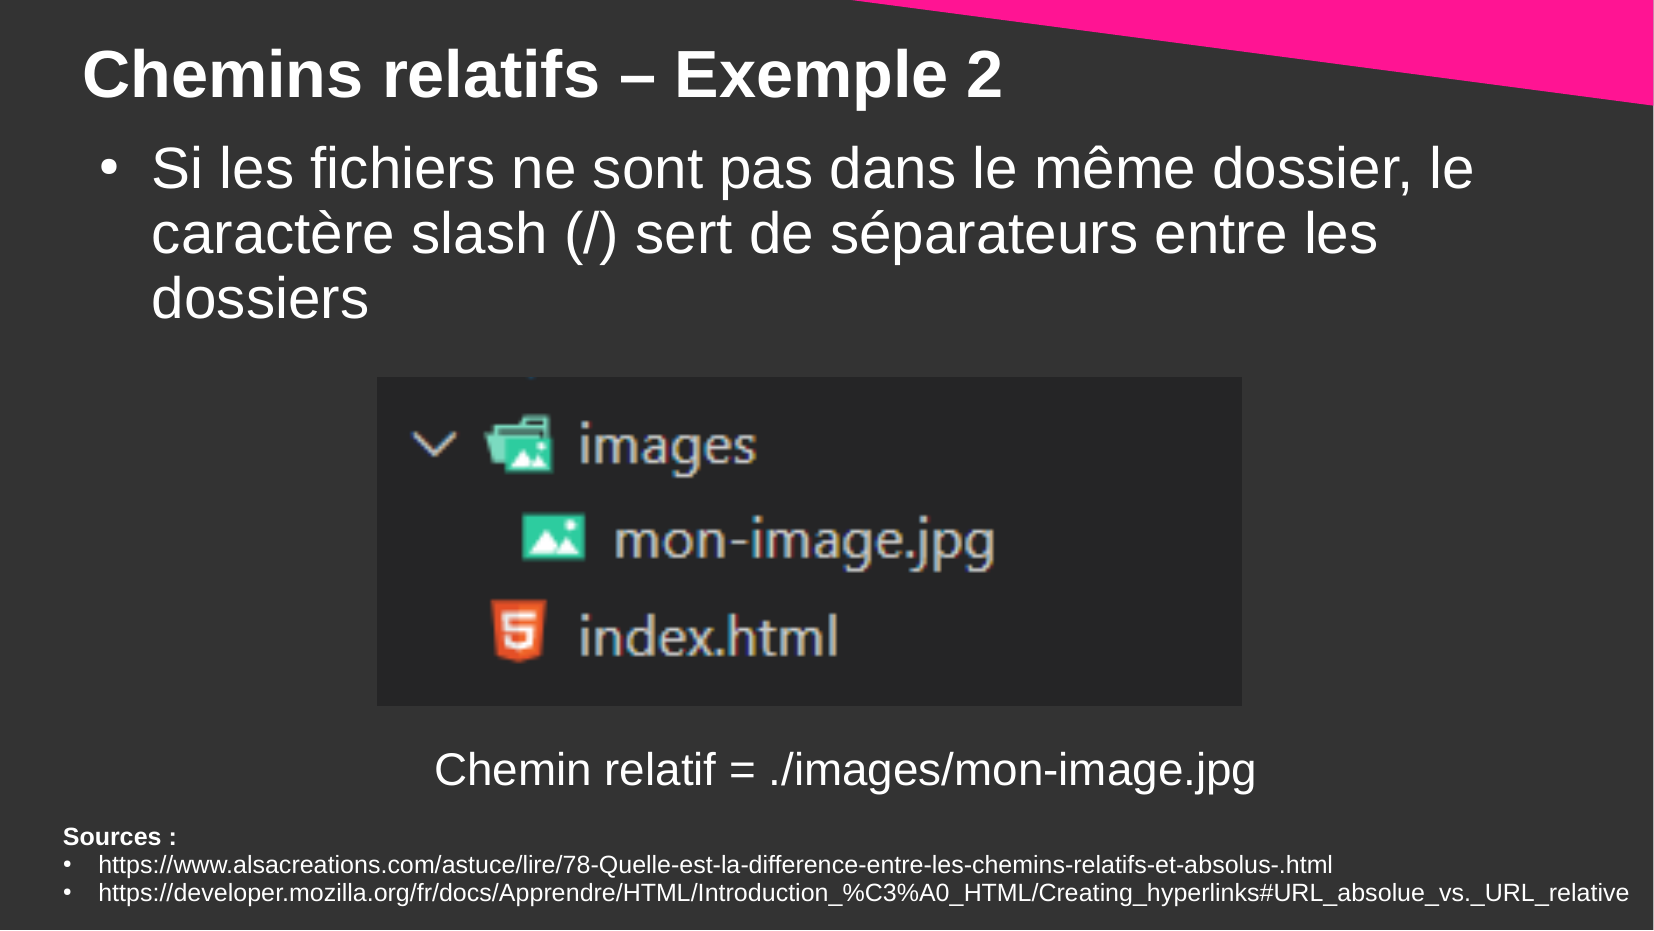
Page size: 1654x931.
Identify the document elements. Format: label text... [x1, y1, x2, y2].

list Si les fichiers ne sont pas dans le même dossier, le caractère slash (/) sert de séparateurs entre les dossiers [80, 135, 1607, 402]
title Chemin relatif = ./images/mon-image.jpg [271, 744, 1421, 805]
title Chemins relatifs – Exemple 2 [82, 37, 1134, 122]
text_box [851, 0, 1654, 106]
picture [377, 377, 1242, 706]
text_box Sources : https://www.alsacreations.com/astuce/lire/78-Quelle-est-la-difference-entre-les-chemins-relatifs-et-absolus-.html https://developer.mozilla.org/fr/docs/Apprendre/HTML/Introduction_%C3%A0_HTML/Creating_hyperlinks#URL_absolue_vs._URL_relative [48, 815, 1654, 915]
